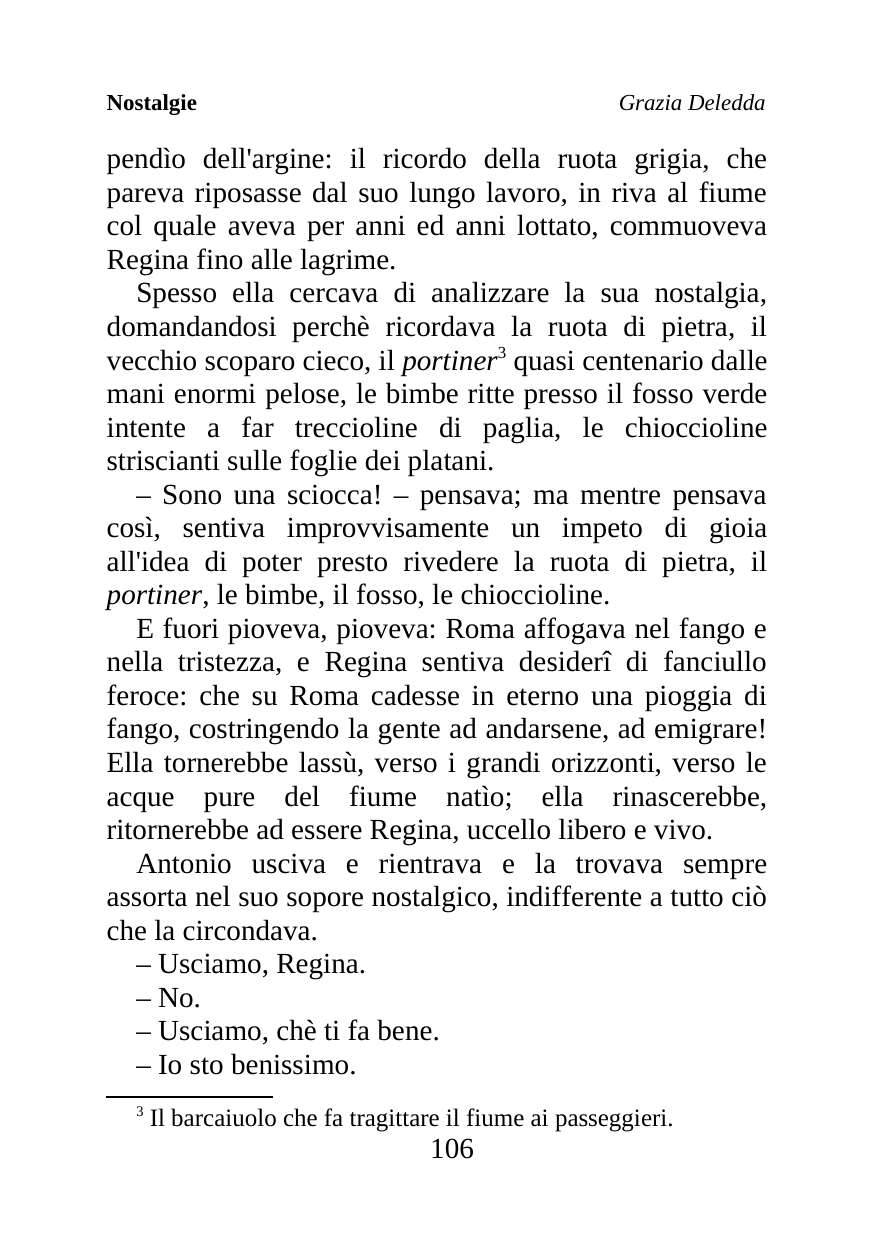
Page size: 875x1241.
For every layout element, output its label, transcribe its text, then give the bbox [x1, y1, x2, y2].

text – Sono una sciocca! – pensava; ma mentre pensava così, sentiva improvvisamente un impeto di gioia all'idea di poter presto rivedere la ruota di pietra, il portiner, le bimbe, il fosso, le chioccioline. [106, 477, 768, 611]
text – No. [106, 980, 768, 1013]
text Spesso ella cercava di analizzare la sua nostalgia, domandandosi perchè ricordava la ruota di pietra, il vecchio scoparo cieco, il portiner quasi centenario dalle mani enormi pelose, le bimbe ritte presso il fosso verde intente a far treccioline di paglia, le chioccioline striscianti sulle foglie dei platani. [106, 276, 768, 477]
text Il barcaiuolo che fa tragittare il fiume ai passeggieri. [106, 1103, 768, 1132]
text E fuori pioveva, pioveva: Roma affogava nel fango e nella tristezza, e Regina sentiva desiderî di fanciullo feroce: che su Roma cadesse in eterno una pioggia di fango, costringendo la gente ad andarsene, ad emigrare! Ella tornerebbe lassù, verso i grandi orizzonti, verso le acque pure del fiume natìo; ella rinascerebbe, ritornerebbe ad essere Regina, uccello libero e vivo. [106, 611, 768, 846]
text – Usciamo, chè ti fa bene. [106, 1013, 768, 1047]
text – Usciamo, Regina. [106, 946, 768, 980]
text pendìo dell'argine: il ricordo della ruota grigia, che pareva riposasse dal suo lungo lavoro, in riva al fiume col quale aveva per anni ed anni lottato, commuoveva Regina fino alle lagrime. [106, 141, 768, 276]
text – Io sto benissimo. [106, 1047, 768, 1081]
text Antonio usciva e rientrava e la trovava sempre assorta nel suo sopore nostalgico, indifferente a tutto ciò che la circondava. [106, 846, 768, 946]
